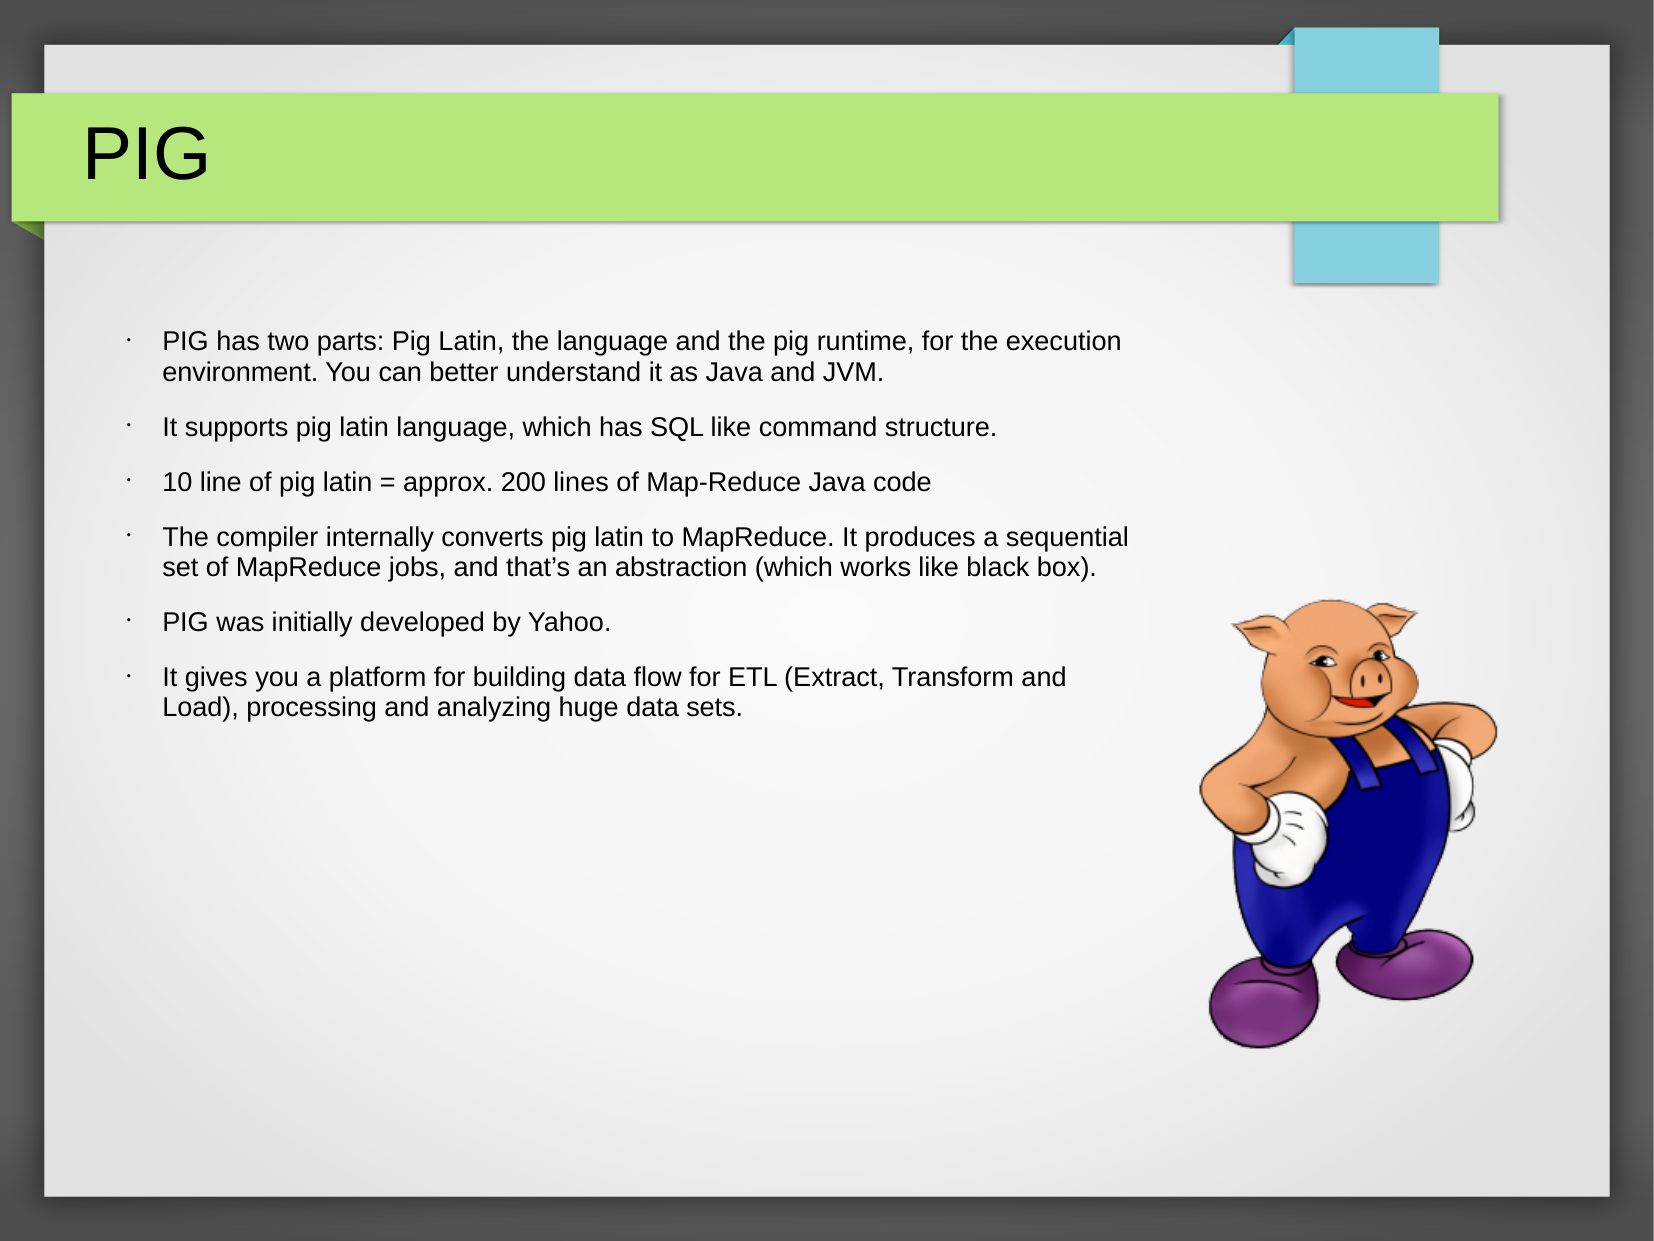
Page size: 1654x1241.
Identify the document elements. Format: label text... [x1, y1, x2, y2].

text_box PIG has two parts: Pig Latin, the language and the pig runtime, for the execution environment. You can better understand it as Java and JVM. It supports pig latin language, which has SQL like command structure. 10 line of pig latin = approx. 200 lines of Map-Reduce Java code The compiler internally converts pig latin to MapReduce. It produces a sequential set of MapReduce jobs, and that’s an abstraction (which works like black box). PIG was initially developed by Yahoo. It gives you a platform for building data flow for ETL (Extract, Transform and Load), processing and analyzing huge data sets. [112, 318, 1144, 730]
title PIG [82, 94, 1264, 213]
picture [0, 0, 1654, 1241]
